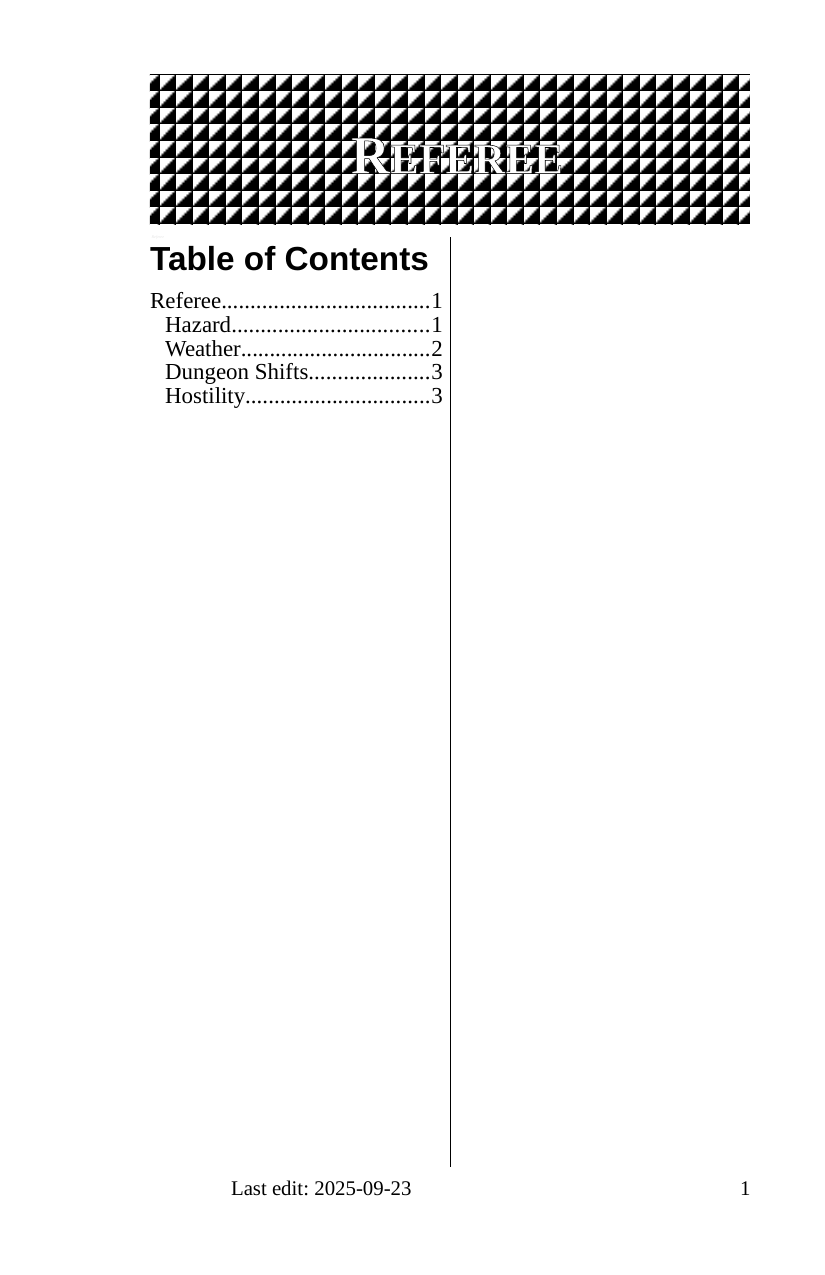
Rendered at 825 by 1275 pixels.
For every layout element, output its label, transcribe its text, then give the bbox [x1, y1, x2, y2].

text Dungeon Shifts 3 [165, 361, 442, 384]
picture [149, 74, 750, 225]
text Referee 1 [150, 290, 442, 313]
text Weather 2 [165, 337, 442, 361]
subtitle Table of Contents [150, 239, 442, 278]
text Hazard 1 [165, 313, 442, 337]
text Hostility 3 [165, 384, 442, 408]
